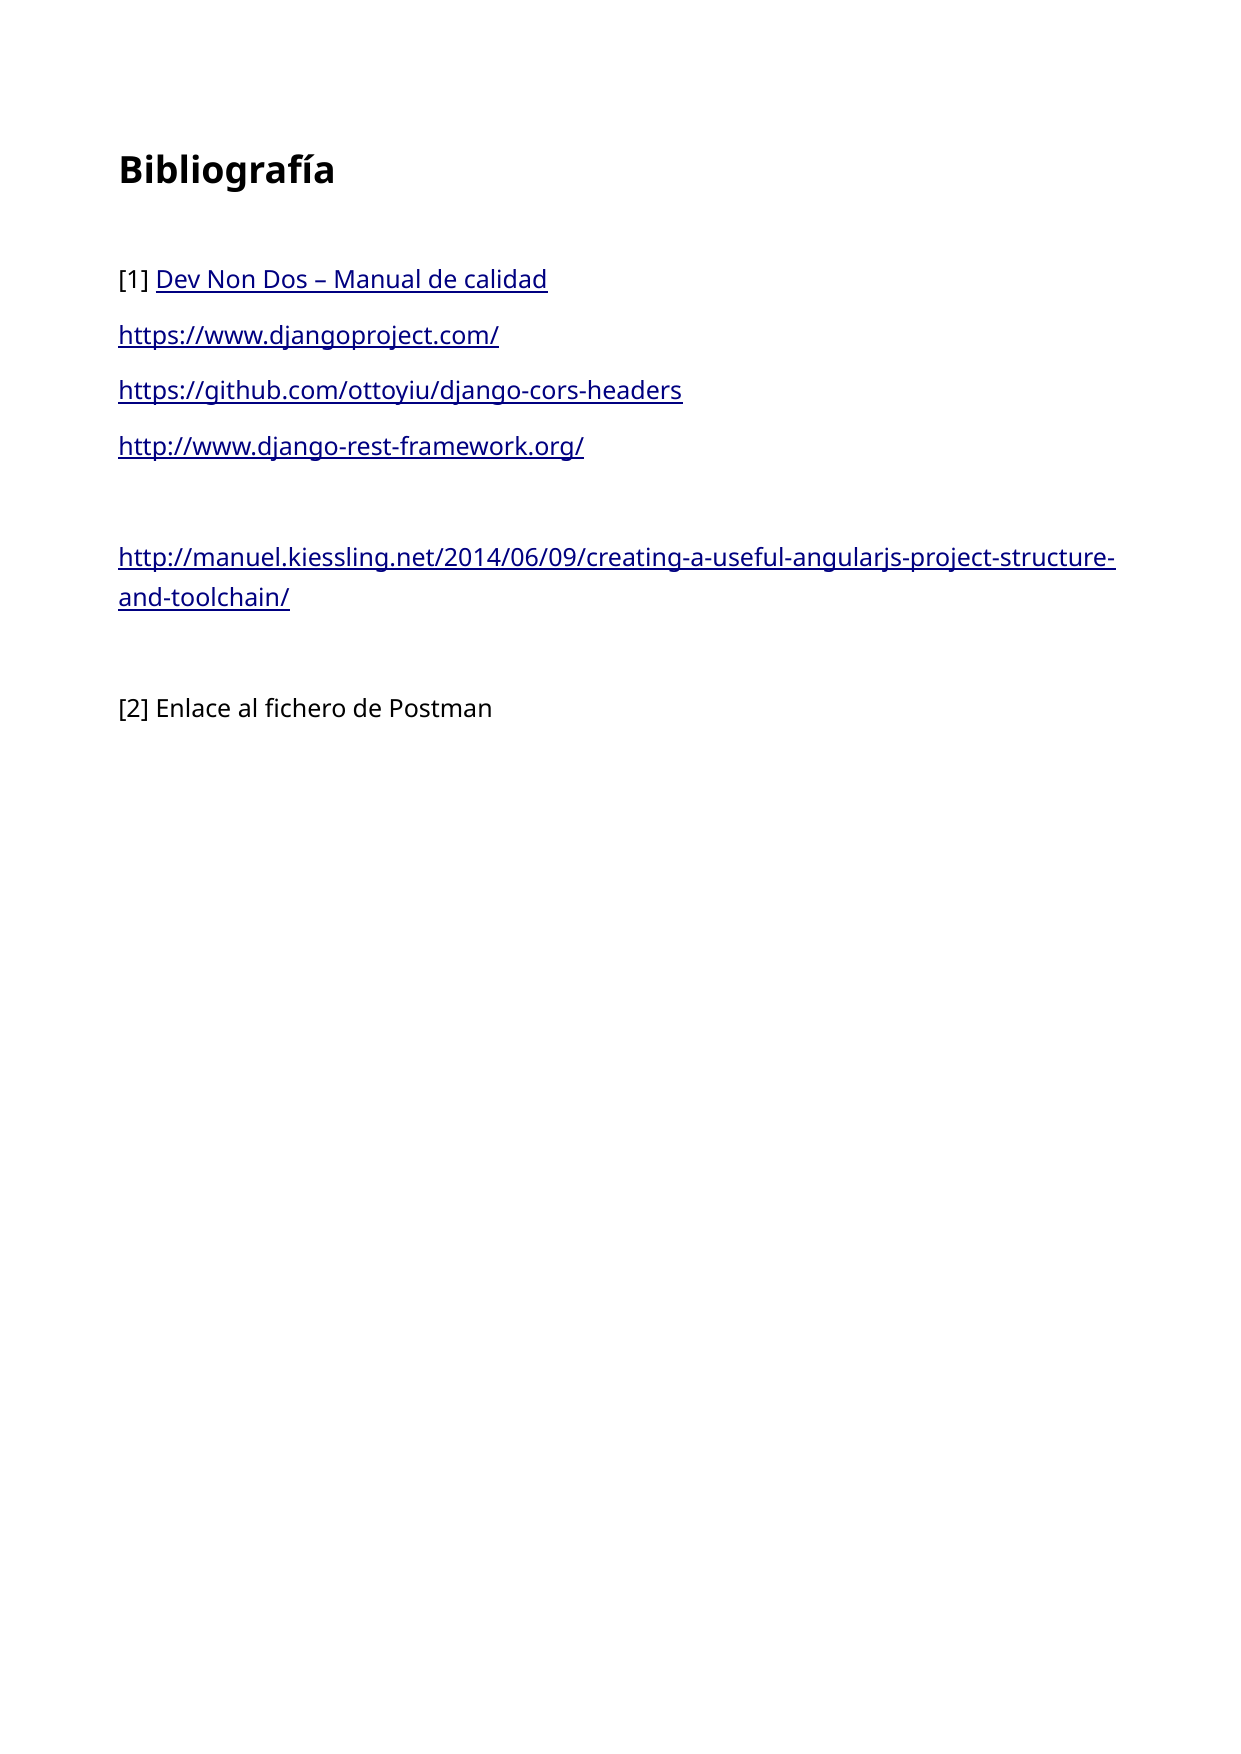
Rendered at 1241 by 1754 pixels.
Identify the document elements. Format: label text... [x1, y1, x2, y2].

text [2] Enlace al fichero de Postman [118, 691, 1122, 725]
text http://www.django-rest-framework.org/ [118, 428, 1122, 462]
text https://github.com/ottoyiu/django-cors-headers [118, 373, 1122, 407]
subtitle Bibliografía [118, 143, 1122, 194]
text https://www.djangoproject.com/ [118, 317, 1122, 352]
text [1] Dev Non Dos – Manual de calidad [118, 262, 1122, 296]
text http://manuel.kiessling.net/2014/06/09/creating-a-useful-angularjs-project-structure-and-toolchain/ [118, 539, 1122, 614]
